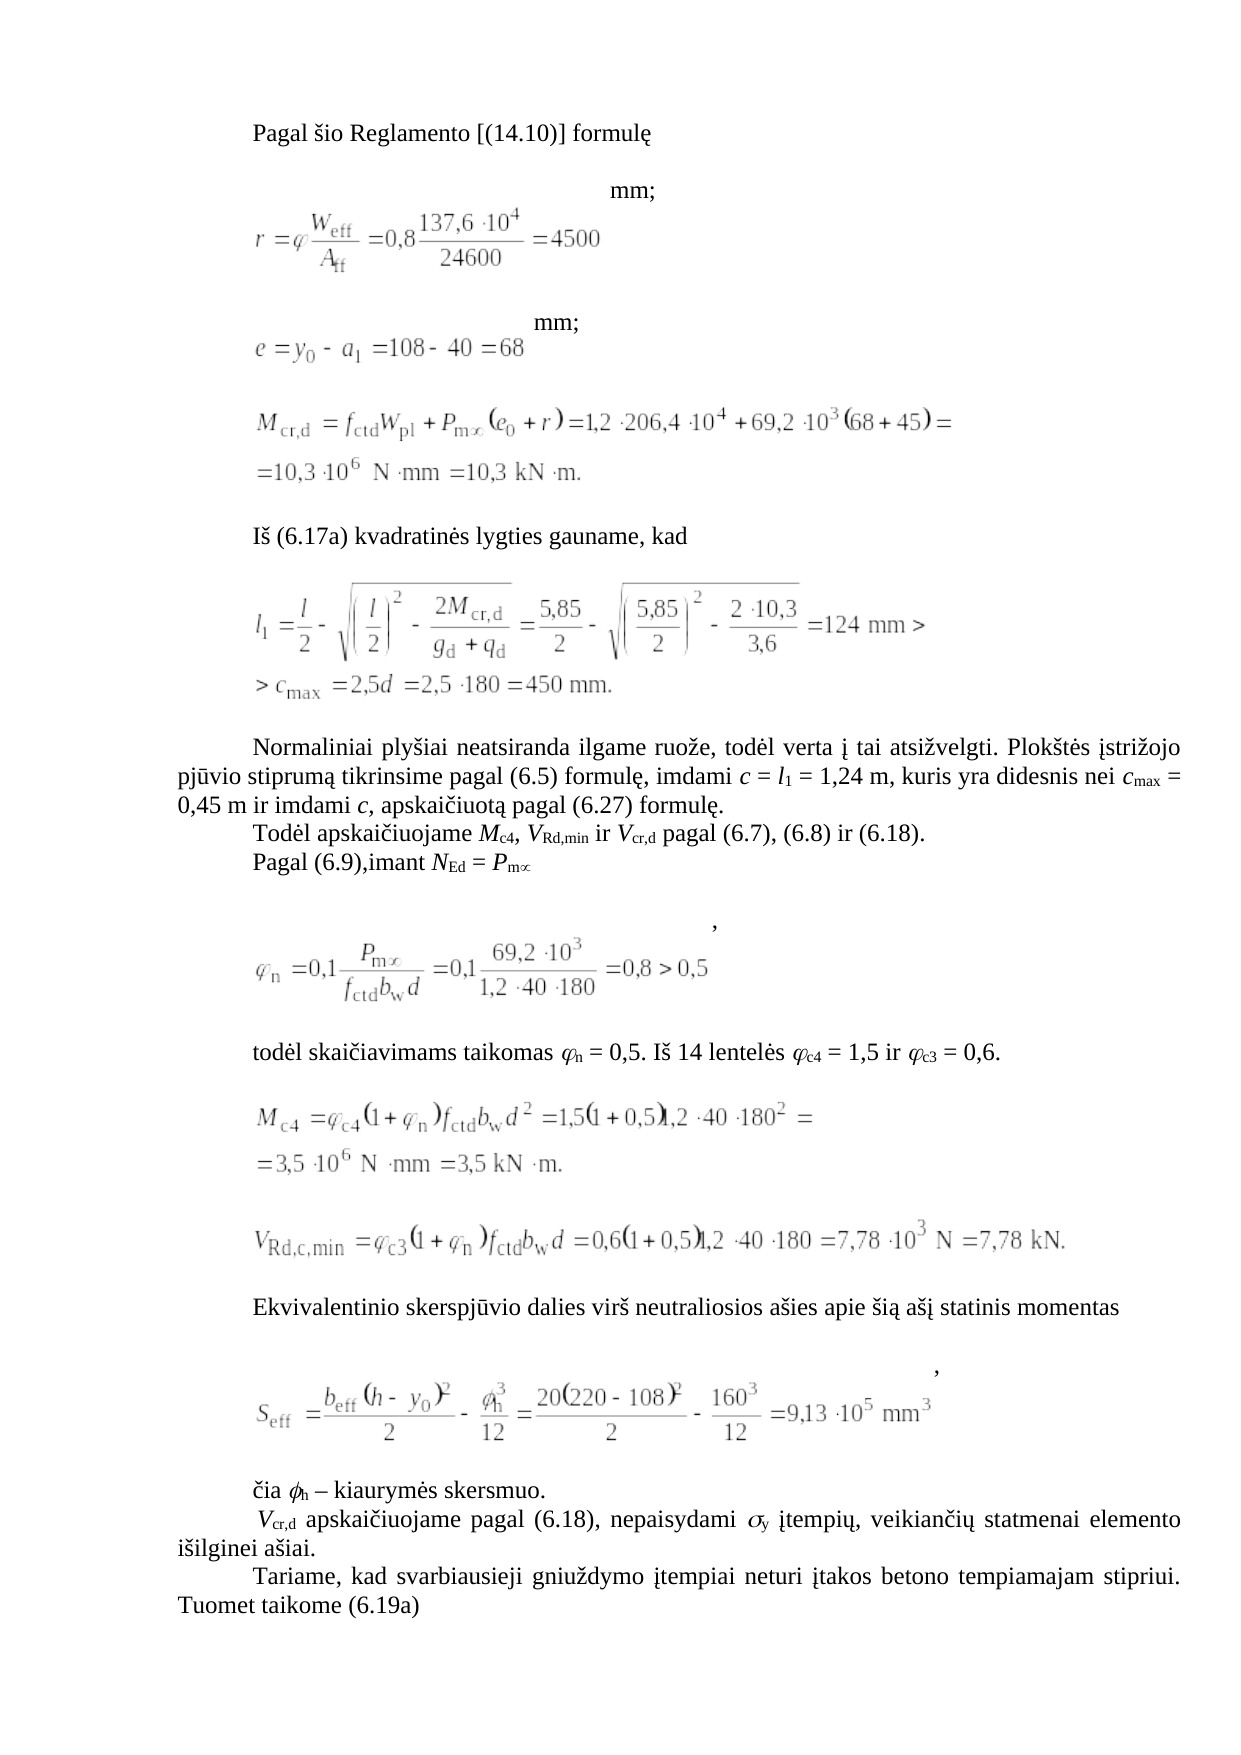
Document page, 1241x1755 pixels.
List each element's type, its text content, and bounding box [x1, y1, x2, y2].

text Vcr,d apskaičiuojame pagal (6.18), nepaisydami sy įtempių, veikiančių statmenai elemento išilginei ašiai. [177, 1504, 1181, 1561]
text čia fh – kiaurymės skersmuo. [177, 1475, 1181, 1504]
text Pagal (6.9),imant NEd = Pmµ [177, 847, 1181, 876]
text todėl skaičiavimams taikomas jn = 0,5. Iš 14 lentelės jc4 = 1,5 ir jc3 = 0,6. [177, 1037, 1181, 1065]
text , [177, 905, 1181, 1008]
text Pagal šio Reglamento [(14.10)] formulę [177, 118, 1181, 147]
text mm; [177, 307, 1181, 370]
text Ekvivalentinio skerspjūvio dalies virš neutraliosios ašies apie šią ašį statinis momentas [177, 1292, 1181, 1321]
text Todėl apskaičiuojame Mc4, VRd,min ir Vcr,d pagal (6.7), (6.8) ir (6.18). [177, 818, 1181, 847]
text Tariame, kad svarbiausieji gniuždymo įtempiai neturi įtakos betono tempiamajam stipriui. Tuomet taikome (6.19a) [177, 1561, 1181, 1619]
text mm; [177, 176, 1181, 279]
text Iš (6.17a) kvadratinės lygties gauname, kad [177, 521, 1181, 550]
text , [177, 1350, 1181, 1446]
text Normaliniai plyšiai neatsiranda ilgame ruože, todėl verta į tai atsižvelgti. Plokštės įstrižojo pjūvio stiprumą tikrinsime pagal (6.5) formulę, imdami c = l1 = 1,24 m, kuris yra didesnis nei cmax = 0,45 m ir imdami c, apskaičiuotą pagal (6.27) formulę. [177, 732, 1181, 818]
